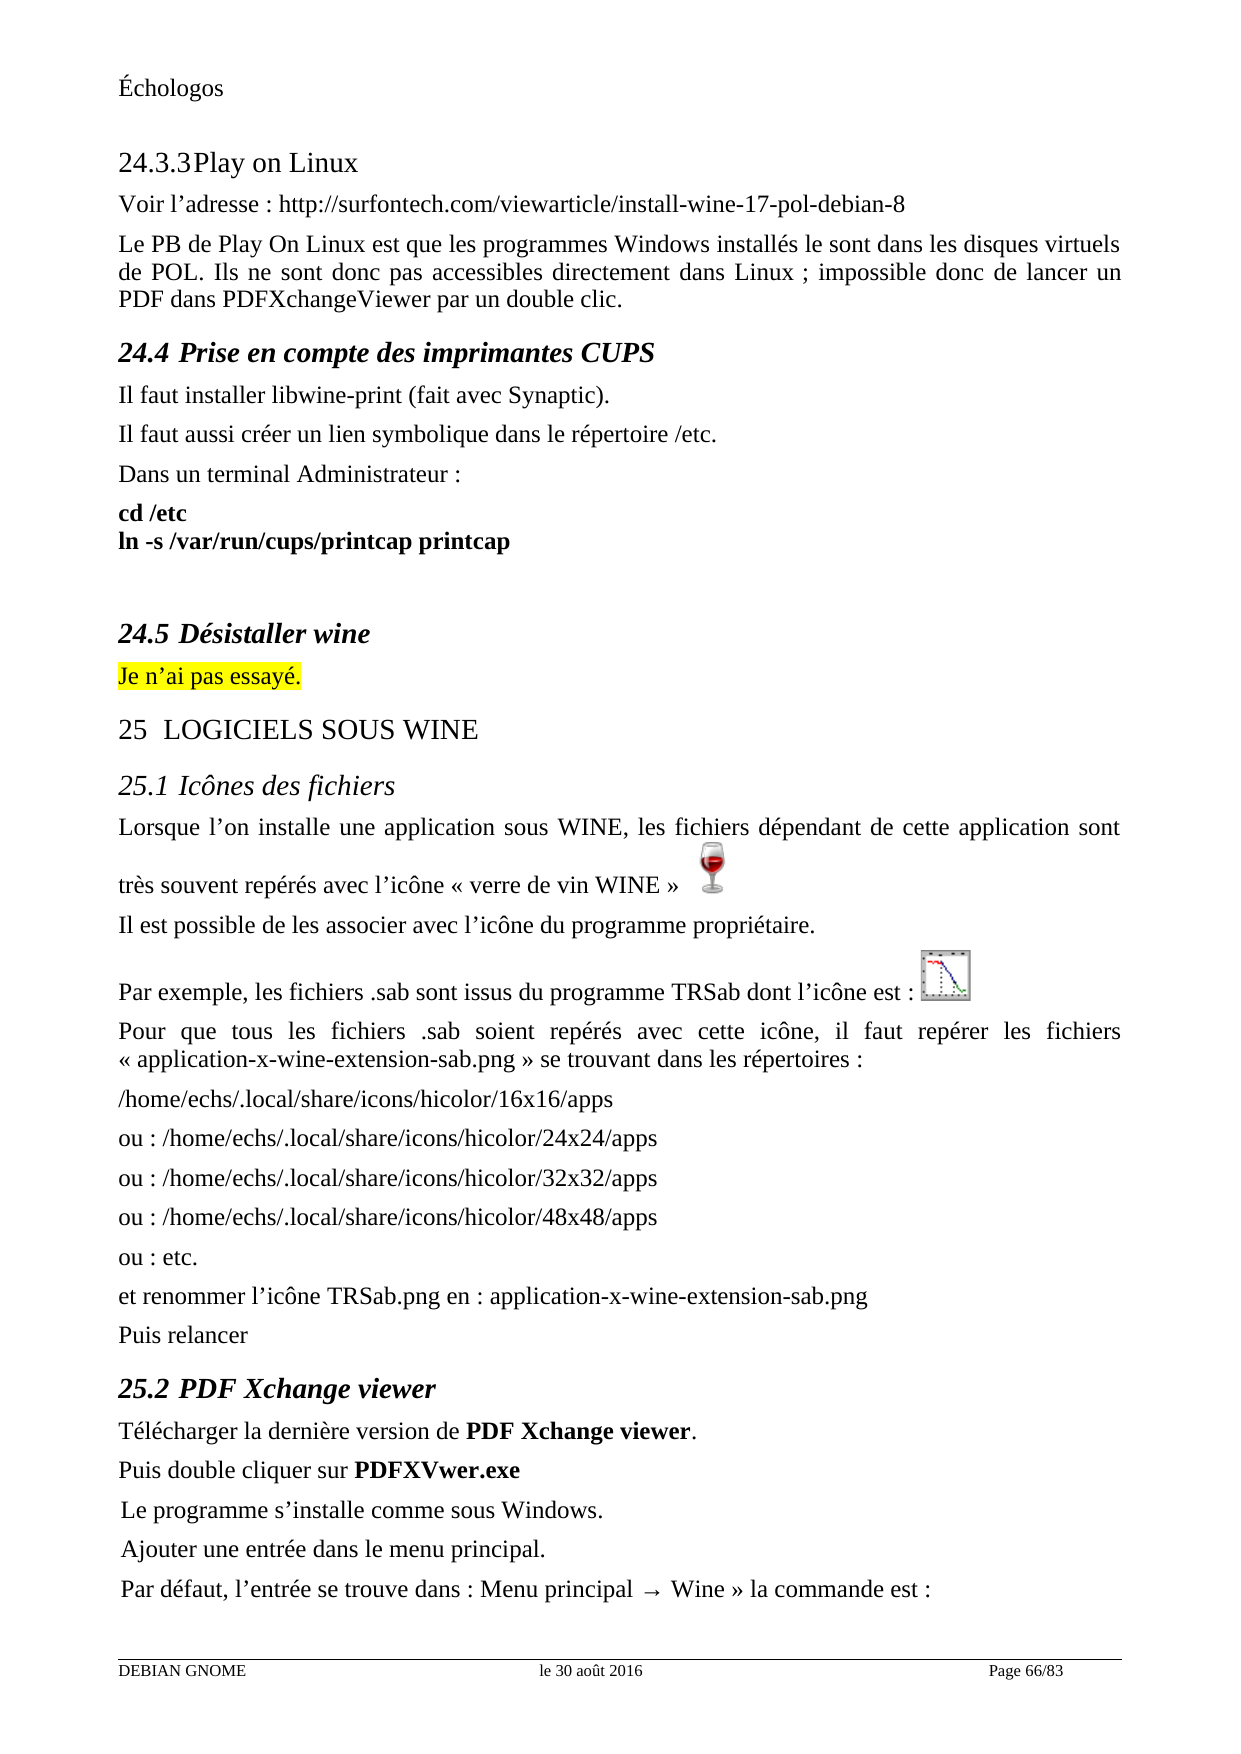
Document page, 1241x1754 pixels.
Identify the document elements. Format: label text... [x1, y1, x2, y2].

subtitle Logiciels sous wine [118, 713, 1122, 746]
text Le PB de Play On Linux est que les programmes Windows installés le sont dans les disques virtuels de POL. Ils ne sont donc pas accessibles directement dans Linux ; impossible donc de lancer un PDF dans PDFXchangeViewer par un double clic. [118, 230, 1122, 313]
text et renommer l’icône TRSab.png en : application-x-wine-extension-sab.png [118, 1282, 1122, 1310]
text cd /etc [118, 499, 1122, 527]
picture [920, 950, 971, 1001]
text Voir l’adresse : http://surfontech.com/viewarticle/install-wine-17-pol-debian-8 [118, 191, 1122, 218]
text Ajouter une entrée dans le menu principal. [120, 1535, 1122, 1563]
text /home/echs/.local/share/icons/hicolor/16x16/apps [118, 1085, 1122, 1112]
text ou : /home/echs/.local/share/icons/hicolor/24x24/apps [118, 1124, 1122, 1152]
text Dans un terminal Administrateur : [118, 460, 1122, 488]
text Le programme s’installe comme sous Windows. [120, 1496, 1122, 1524]
text Pour que tous les fichiers .sab soient repérés avec cette icône, il faut repérer les fichiers « application-x-wine-extension-sab.png » se trouvant dans les répertoires : [118, 1017, 1122, 1073]
text Par exemple, les fichiers .sab sont issus du programme TRSab dont l’icône est : [118, 950, 1122, 1006]
text Il faut aussi créer un lien symbolique dans le répertoire /etc. [118, 420, 1122, 448]
text ou : etc. [118, 1243, 1122, 1270]
text Lorsque l’on installe une application sous WINE, les fichiers dépendant de cette application sont très souvent repérés avec l’icône « verre de vin WINE » [118, 813, 1122, 899]
text Télécharger la dernière version de PDF Xchange viewer. [118, 1417, 1122, 1445]
text Il faut installer libwine-print (fait avec Synaptic). [118, 381, 1122, 409]
text ou : /home/echs/.local/share/icons/hicolor/48x48/apps [118, 1203, 1122, 1231]
picture [685, 841, 740, 895]
subtitle Prise en compte des imprimantes CUPS [118, 337, 1122, 369]
subtitle Désistaller wine [118, 618, 1122, 650]
text Je n’ai pas essayé. [118, 662, 1122, 690]
subtitle Play on Linux [118, 147, 1122, 179]
text Puis double cliquer sur PDFXVwer.exe [118, 1456, 1122, 1484]
text Par défaut, l’entrée se trouve dans : Menu principal → Wine » la commande est : [120, 1575, 1122, 1603]
text ln -s /var/run/cups/printcap printcap [118, 527, 1122, 555]
text Il est possible de les associer avec l’icône du programme propriétaire. [118, 911, 1122, 938]
subtitle Icônes des fichiers [118, 769, 1122, 802]
subtitle PDF Xchange viewer [118, 1373, 1122, 1405]
text Puis relancer [118, 1322, 1122, 1349]
text ou : /home/echs/.local/share/icons/hicolor/32x32/apps [118, 1164, 1122, 1191]
